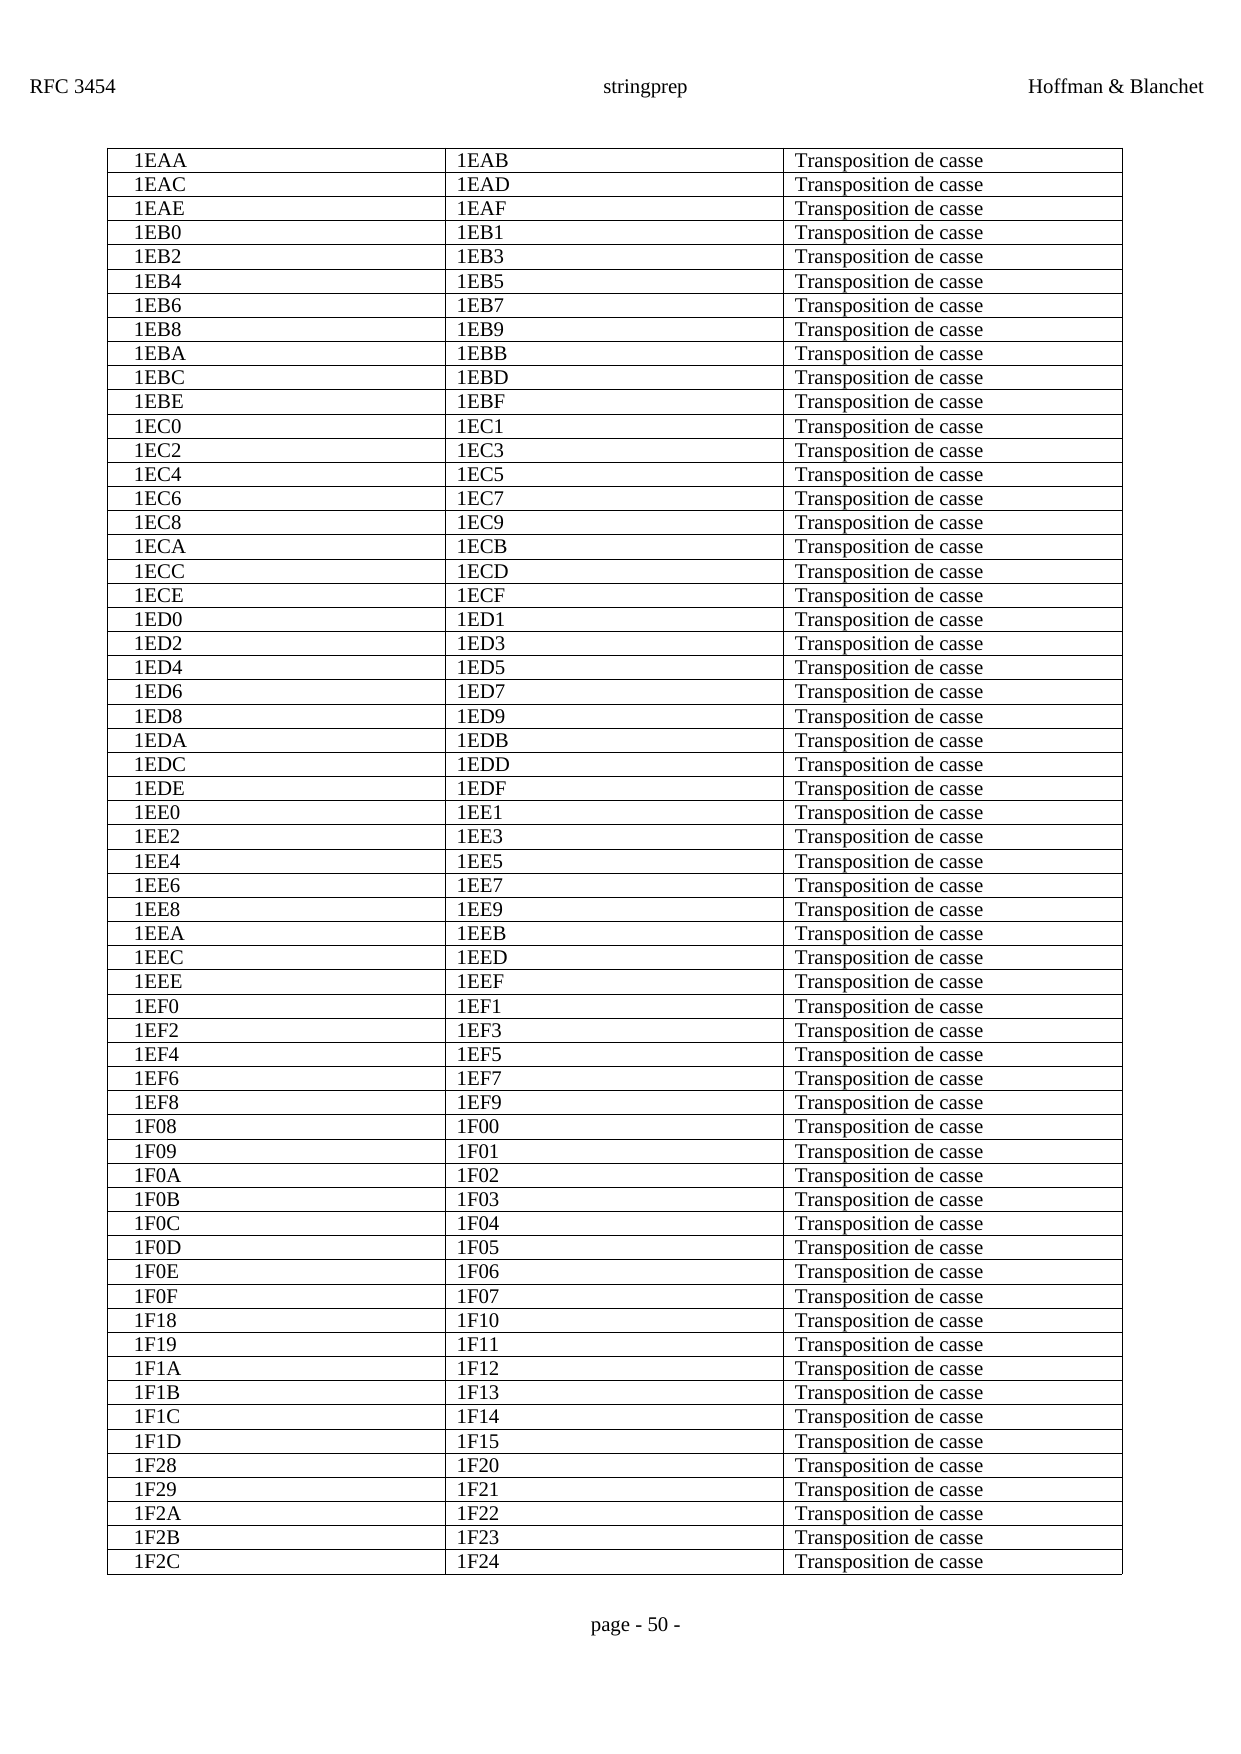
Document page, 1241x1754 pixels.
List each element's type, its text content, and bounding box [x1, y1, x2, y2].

table_cell 1EEC [108, 946, 445, 969]
table_cell 1F24 [446, 1550, 783, 1573]
table_cell 1ED5 [446, 656, 783, 679]
table_cell Transposition de casse [784, 1091, 1122, 1114]
table_cell 1EBA [108, 342, 445, 365]
table_cell 1F2A [108, 1502, 445, 1525]
table_cell 1F2C [108, 1550, 445, 1573]
table_cell 1EE0 [108, 801, 445, 824]
table_cell 1F09 [108, 1140, 445, 1163]
table_cell 1EB0 [108, 221, 445, 244]
table_cell 1F07 [446, 1285, 783, 1308]
table_cell 1F01 [446, 1140, 783, 1163]
table_cell 1F00 [446, 1115, 783, 1138]
table_cell 1ED1 [446, 608, 783, 631]
table_cell 1EB5 [446, 270, 783, 293]
table_cell 1EF6 [108, 1067, 445, 1090]
table_cell Transposition de casse [784, 656, 1122, 679]
table_cell 1F1C [108, 1405, 445, 1428]
table_cell Transposition de casse [784, 1115, 1122, 1138]
table_cell 1ED3 [446, 632, 783, 655]
table_cell 1ED2 [108, 632, 445, 655]
table_cell 1F12 [446, 1357, 783, 1380]
table_cell 1ED6 [108, 680, 445, 703]
table_cell 1EDC [108, 753, 445, 776]
table_cell Transposition de casse [784, 342, 1122, 365]
table_cell 1F19 [108, 1333, 445, 1356]
table_cell 1EF2 [108, 1019, 445, 1042]
table_cell Transposition de casse [784, 1357, 1122, 1380]
table_cell 1F1D [108, 1430, 445, 1453]
table_cell Transposition de casse [784, 511, 1122, 534]
table_cell 1EC2 [108, 439, 445, 462]
table_cell 1F08 [108, 1115, 445, 1138]
table_cell 1EED [446, 946, 783, 969]
table_cell 1EE6 [108, 874, 445, 897]
table_cell Transposition de casse [784, 1260, 1122, 1283]
table_cell Transposition de casse [784, 1188, 1122, 1211]
table_cell 1EC9 [446, 511, 783, 534]
table_cell Transposition de casse [784, 1526, 1122, 1549]
table_cell Transposition de casse [784, 970, 1122, 993]
table_cell 1EAA [108, 149, 445, 172]
table_cell 1EE2 [108, 825, 445, 848]
table_cell Transposition de casse [784, 632, 1122, 655]
table_cell 1EC4 [108, 463, 445, 486]
table_cell 1F21 [446, 1478, 783, 1501]
table_cell Transposition de casse [784, 415, 1122, 438]
table_cell 1EBF [446, 390, 783, 413]
table_cell 1EDB [446, 729, 783, 752]
table_cell Transposition de casse [784, 294, 1122, 317]
table_cell Transposition de casse [784, 995, 1122, 1018]
table_cell Transposition de casse [784, 173, 1122, 196]
table_cell Transposition de casse [784, 1430, 1122, 1453]
table_cell 1ED8 [108, 705, 445, 728]
table_cell 1EB6 [108, 294, 445, 317]
table_cell 1EE3 [446, 825, 783, 848]
table_cell Transposition de casse [784, 221, 1122, 244]
table_cell 1F0E [108, 1260, 445, 1283]
table_cell 1EDE [108, 777, 445, 800]
table_cell 1EBD [446, 366, 783, 389]
table_cell 1F10 [446, 1309, 783, 1332]
table_cell Transposition de casse [784, 825, 1122, 848]
table_cell 1EEF [446, 970, 783, 993]
table_cell 1EF8 [108, 1091, 445, 1114]
table_cell 1EAB [446, 149, 783, 172]
table_cell Transposition de casse [784, 197, 1122, 220]
table_cell 1F14 [446, 1405, 783, 1428]
table_cell 1EC1 [446, 415, 783, 438]
table_cell 1EE9 [446, 898, 783, 921]
table_cell 1EDF [446, 777, 783, 800]
table_cell Transposition de casse [784, 898, 1122, 921]
table_cell 1F0F [108, 1285, 445, 1308]
table_cell Transposition de casse [784, 584, 1122, 607]
table_cell 1F15 [446, 1430, 783, 1453]
table_cell Transposition de casse [784, 1478, 1122, 1501]
table_cell Transposition de casse [784, 1140, 1122, 1163]
table_cell Transposition de casse [784, 463, 1122, 486]
table_cell 1F02 [446, 1164, 783, 1187]
table_cell 1EF7 [446, 1067, 783, 1090]
table_cell 1F22 [446, 1502, 783, 1525]
table_cell 1F1B [108, 1381, 445, 1404]
table_cell Transposition de casse [784, 1502, 1122, 1525]
table_cell 1ECD [446, 560, 783, 583]
table_cell Transposition de casse [784, 946, 1122, 969]
table_cell Transposition de casse [784, 366, 1122, 389]
table_cell 1F2B [108, 1526, 445, 1549]
table_cell 1EF9 [446, 1091, 783, 1114]
table_cell 1EEB [446, 922, 783, 945]
table_cell 1F0C [108, 1212, 445, 1235]
table_cell Transposition de casse [784, 270, 1122, 293]
table_cell Transposition de casse [784, 1164, 1122, 1187]
table_cell Transposition de casse [784, 1236, 1122, 1259]
table_cell 1EBB [446, 342, 783, 365]
table_cell 1EC3 [446, 439, 783, 462]
table_cell 1EB1 [446, 221, 783, 244]
table_cell 1EEA [108, 922, 445, 945]
table_cell Transposition de casse [784, 245, 1122, 268]
table_cell Transposition de casse [784, 753, 1122, 776]
table_cell 1EAE [108, 197, 445, 220]
table_cell 1EBE [108, 390, 445, 413]
table_cell Transposition de casse [784, 922, 1122, 945]
table_cell Transposition de casse [784, 850, 1122, 873]
table_cell 1ECE [108, 584, 445, 607]
table_cell Transposition de casse [784, 705, 1122, 728]
table_cell 1EE4 [108, 850, 445, 873]
table_cell Transposition de casse [784, 801, 1122, 824]
table_cell 1F05 [446, 1236, 783, 1259]
table_cell 1EB7 [446, 294, 783, 317]
table_cell 1EE1 [446, 801, 783, 824]
table_cell 1EC7 [446, 487, 783, 510]
table_cell 1F28 [108, 1454, 445, 1477]
table_cell 1F03 [446, 1188, 783, 1211]
table_cell 1EBC [108, 366, 445, 389]
table_cell 1EB8 [108, 318, 445, 341]
table_cell Transposition de casse [784, 777, 1122, 800]
table_cell 1EB9 [446, 318, 783, 341]
table_cell Transposition de casse [784, 1067, 1122, 1090]
table_cell 1F06 [446, 1260, 783, 1283]
table_cell 1F11 [446, 1333, 783, 1356]
table_cell 1F23 [446, 1526, 783, 1549]
table_cell 1ECF [446, 584, 783, 607]
table_cell Transposition de casse [784, 1285, 1122, 1308]
table_cell Transposition de casse [784, 390, 1122, 413]
table_cell 1EE5 [446, 850, 783, 873]
table_cell 1F20 [446, 1454, 783, 1477]
table_cell 1EF0 [108, 995, 445, 1018]
table_cell 1EB3 [446, 245, 783, 268]
table_cell 1EAC [108, 173, 445, 196]
table_cell 1ECB [446, 535, 783, 558]
table_cell Transposition de casse [784, 729, 1122, 752]
table_cell Transposition de casse [784, 874, 1122, 897]
table_cell 1ED7 [446, 680, 783, 703]
table_cell Transposition de casse [784, 1454, 1122, 1477]
table_cell 1F0B [108, 1188, 445, 1211]
table_cell 1EAF [446, 197, 783, 220]
table_cell Transposition de casse [784, 487, 1122, 510]
table_cell 1F04 [446, 1212, 783, 1235]
table_cell Transposition de casse [784, 1043, 1122, 1066]
table_cell Transposition de casse [784, 149, 1122, 172]
table_cell 1ED4 [108, 656, 445, 679]
table_cell 1F29 [108, 1478, 445, 1501]
table_cell Transposition de casse [784, 318, 1122, 341]
table_cell Transposition de casse [784, 1212, 1122, 1235]
table_cell 1EE7 [446, 874, 783, 897]
table_cell 1EF4 [108, 1043, 445, 1066]
table_cell 1EF3 [446, 1019, 783, 1042]
table_cell Transposition de casse [784, 560, 1122, 583]
table_cell 1ED0 [108, 608, 445, 631]
table_cell 1F1A [108, 1357, 445, 1380]
table_cell 1ED9 [446, 705, 783, 728]
table_cell 1F18 [108, 1309, 445, 1332]
table_cell 1EB4 [108, 270, 445, 293]
table_cell 1EC8 [108, 511, 445, 534]
table_cell Transposition de casse [784, 1405, 1122, 1428]
table_cell 1ECC [108, 560, 445, 583]
table_cell 1EF1 [446, 995, 783, 1018]
table_cell 1EC0 [108, 415, 445, 438]
table_cell 1F0A [108, 1164, 445, 1187]
table_cell Transposition de casse [784, 1333, 1122, 1356]
table_cell Transposition de casse [784, 680, 1122, 703]
table_cell 1EB2 [108, 245, 445, 268]
table_cell Transposition de casse [784, 535, 1122, 558]
table_cell 1ECA [108, 535, 445, 558]
table_cell 1EC5 [446, 463, 783, 486]
table_cell 1EDA [108, 729, 445, 752]
table_cell 1EF5 [446, 1043, 783, 1066]
table_cell Transposition de casse [784, 1550, 1122, 1573]
table_cell 1EAD [446, 173, 783, 196]
table_cell Transposition de casse [784, 1019, 1122, 1042]
table_cell Transposition de casse [784, 1381, 1122, 1404]
table_cell 1F13 [446, 1381, 783, 1404]
table_cell 1EE8 [108, 898, 445, 921]
table_cell 1EC6 [108, 487, 445, 510]
table_cell 1EDD [446, 753, 783, 776]
table_cell 1F0D [108, 1236, 445, 1259]
table_cell 1EEE [108, 970, 445, 993]
table_cell Transposition de casse [784, 439, 1122, 462]
table_cell Transposition de casse [784, 608, 1122, 631]
table_cell Transposition de casse [784, 1309, 1122, 1332]
